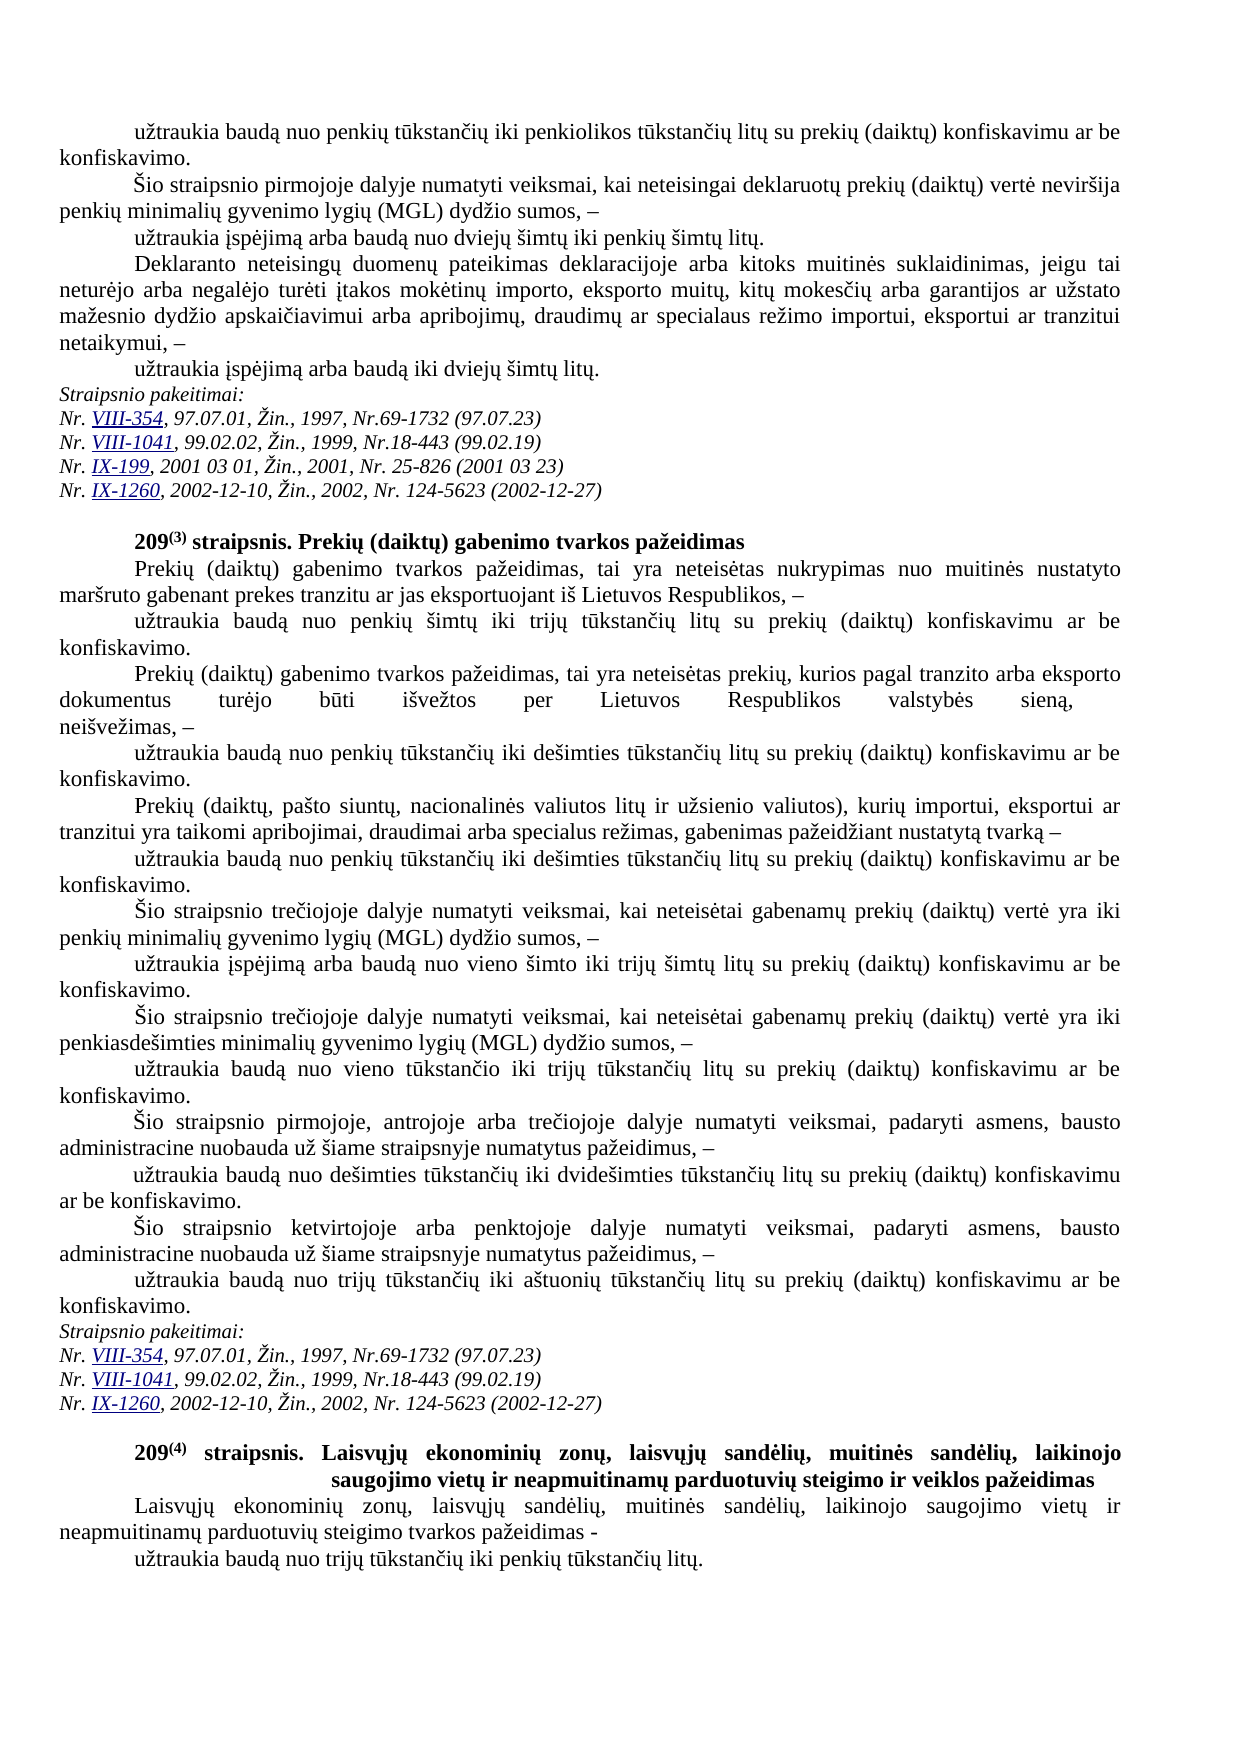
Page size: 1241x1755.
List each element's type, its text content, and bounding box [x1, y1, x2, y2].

text užtraukia baudą nuo trijų tūkstančių iki penkių tūkstančių litų. [59, 1545, 1122, 1571]
text Šio straipsnio trečiojoje dalyje numatyti veiksmai, kai neteisėtai gabenamų prekių (daiktų) vertė yra iki penkių minimalių gyvenimo lygių (MGL) dydžio sumos, – [59, 897, 1122, 950]
text Laisvųjų ekonominių zonų, laisvųjų sandėlių, muitinės sandėlių, laikinojo saugojimo vietų ir neapmuitinamų parduotuvių steigimo tvarkos pažeidimas - [59, 1492, 1122, 1545]
text Deklaranto neteisingų duomenų pateikimas deklaracijoje arba kitoks muitinės suklaidinimas, jeigu tai neturėjo arba negalėjo turėti įtakos mokėtinų importo, eksporto muitų, kitų mokesčių arba garantijos ar užstato mažesnio dydžio apskaičiavimui arba apribojimų, draudimų ar specialaus režimo importui, eksportui ar tranzitui netaikymui, – [59, 250, 1122, 355]
text Šio straipsnio pirmojoje, antrojoje arba trečiojoje dalyje numatyti veiksmai, padaryti asmens, bausto administracine nuobauda už šiame straipsnyje numatytus pažeidimus, – [59, 1108, 1122, 1161]
text Šio straipsnio pirmojoje dalyje numatyti veiksmai, kai neteisingai deklaruotų prekių (daiktų) vertė neviršija penkių minimalių gyvenimo lygių (MGL) dydžio sumos, – [59, 171, 1122, 223]
text Šio straipsnio trečiojoje dalyje numatyti veiksmai, kai neteisėtai gabenamų prekių (daiktų) vertė yra iki penkiasdešimties minimalių gyvenimo lygių (MGL) dydžio sumos, – [59, 1003, 1122, 1055]
text Nr. VIII-354, 97.07.01, Žin., 1997, Nr.69-1732 (97.07.23) [59, 1343, 1122, 1367]
text Prekių (daiktų) gabenimo tvarkos pažeidimas, tai yra neteisėtas nukrypimas nuo muitinės nustatyto maršruto gabenant prekes tranzitu ar jas eksportuojant iš Lietuvos Respublikos, – [59, 555, 1122, 607]
text Nr. IX-1260, 2002-12-10, Žin., 2002, Nr. 124-5623 (2002-12-27) [59, 1391, 1122, 1415]
text Nr. IX-199, 2001 03 01, Žin., 2001, Nr. 25-826 (2001 03 23) [59, 454, 1122, 478]
text užtraukia įspėjimą arba baudą nuo vieno šimto iki trijų šimtų litų su prekių (daiktų) konfiskavimu ar be konfiskavimo. [59, 950, 1122, 1003]
text užtraukia baudą nuo penkių tūkstančių iki dešimties tūkstančių litų su prekių (daiktų) konfiskavimu ar be konfiskavimo. [59, 844, 1122, 897]
text Šio straipsnio ketvirtojoje arba penktojoje dalyje numatyti veiksmai, padaryti asmens, bausto administracine nuobauda už šiame straipsnyje numatytus pažeidimus, – [59, 1213, 1122, 1266]
text užtraukia įspėjimą arba baudą iki dviejų šimtų litų. [59, 355, 1122, 382]
text užtraukia baudą nuo penkių tūkstančių iki dešimties tūkstančių litų su prekių (daiktų) konfiskavimu ar be konfiskavimo. [59, 739, 1122, 792]
text Straipsnio pakeitimai: [59, 382, 1122, 406]
text užtraukia įspėjimą arba baudą nuo dviejų šimtų iki penkių šimtų litų. [59, 223, 1122, 250]
text Prekių (daiktų, pašto siuntų, nacionalinės valiutos litų ir užsienio valiutos), kurių importui, eksportui ar tranzitui yra taikomi apribojimai, draudimai arba specialus režimas, gabenimas pažeidžiant nustatytą tvarką – [59, 792, 1122, 844]
text užtraukia baudą nuo penkių šimtų iki trijų tūkstančių litų su prekių (daiktų) konfiskavimu ar be konfiskavimo. [59, 607, 1122, 660]
text užtraukia baudą nuo penkių tūkstančių iki penkiolikos tūkstančių litų su prekių (daiktų) konfiskavimu ar be konfiskavimo. [59, 118, 1122, 171]
text Nr. VIII-354, 97.07.01, Žin., 1997, Nr.69-1732 (97.07.23) [59, 406, 1122, 430]
text užtraukia baudą nuo vieno tūkstančio iki trijų tūkstančių litų su prekių (daiktų) konfiskavimu ar be konfiskavimo. [59, 1055, 1122, 1108]
text Nr. IX-1260, 2002-12-10, Žin., 2002, Nr. 124-5623 (2002-12-27) [59, 478, 1122, 502]
text 209(3) straipsnis. Prekių (daiktų) gabenimo tvarkos pažeidimas [59, 528, 1122, 555]
text Nr. VIII-1041, 99.02.02, Žin., 1999, Nr.18-443 (99.02.19) [59, 1367, 1122, 1391]
text užtraukia baudą nuo trijų tūkstančių iki aštuonių tūkstančių litų su prekių (daiktų) konfiskavimu ar be konfiskavimo. [59, 1266, 1122, 1319]
text 209(4) straipsnis. Laisvųjų ekonominių zonų, laisvųjų sandėlių, muitinės sandėlių, laikinojo saugojimo vietų ir neapmuitinamų parduotuvių steigimo ir veiklos pažeidimas [134, 1439, 1122, 1492]
text užtraukia baudą nuo dešimties tūkstančių iki dvidešimties tūkstančių litų su prekių (daiktų) konfiskavimu ar be konfiskavimo. [59, 1161, 1122, 1213]
text Nr. VIII-1041, 99.02.02, Žin., 1999, Nr.18-443 (99.02.19) [59, 430, 1122, 454]
text Prekių (daiktų) gabenimo tvarkos pažeidimas, tai yra neteisėtas prekių, kurios pagal tranzito arba eksporto dokumentus turėjo būti išvežtos per Lietuvos Respublikos valstybės sieną, neišvežimas, – [59, 660, 1122, 739]
text Straipsnio pakeitimai: [59, 1319, 1122, 1343]
